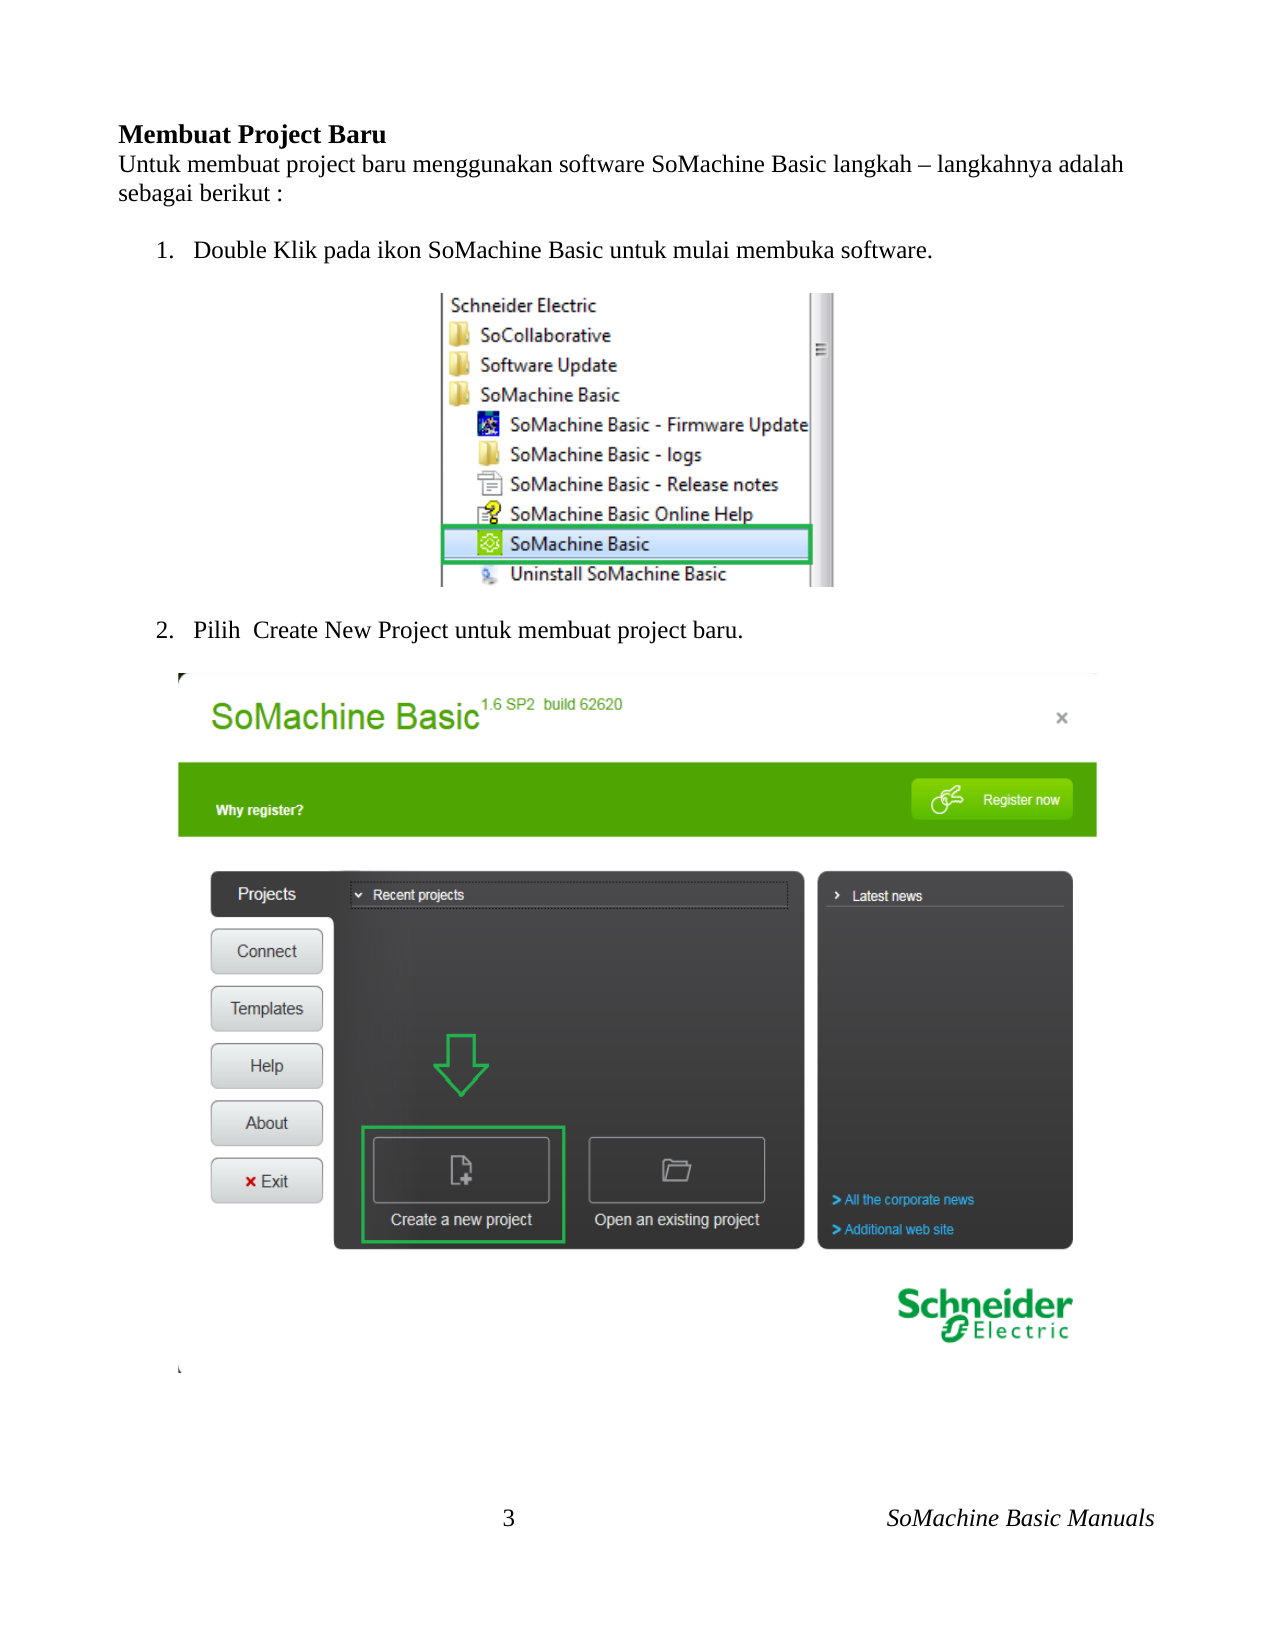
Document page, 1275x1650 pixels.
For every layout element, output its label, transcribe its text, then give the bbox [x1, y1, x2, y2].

picture [178, 673, 1097, 1373]
list Double Klik pada ikon SoMachine Basic untuk mulai membuka software. [156, 236, 1157, 264]
picture [440, 293, 835, 587]
list Pilih Create New Project untuk membuat project baru. [156, 616, 1157, 644]
text Untuk membuat project baru menggunakan software SoMachine Basic langkah – langkahnya adalah sebagai berikut : [118, 149, 1157, 207]
text Membuat Project Baru [118, 118, 1157, 149]
